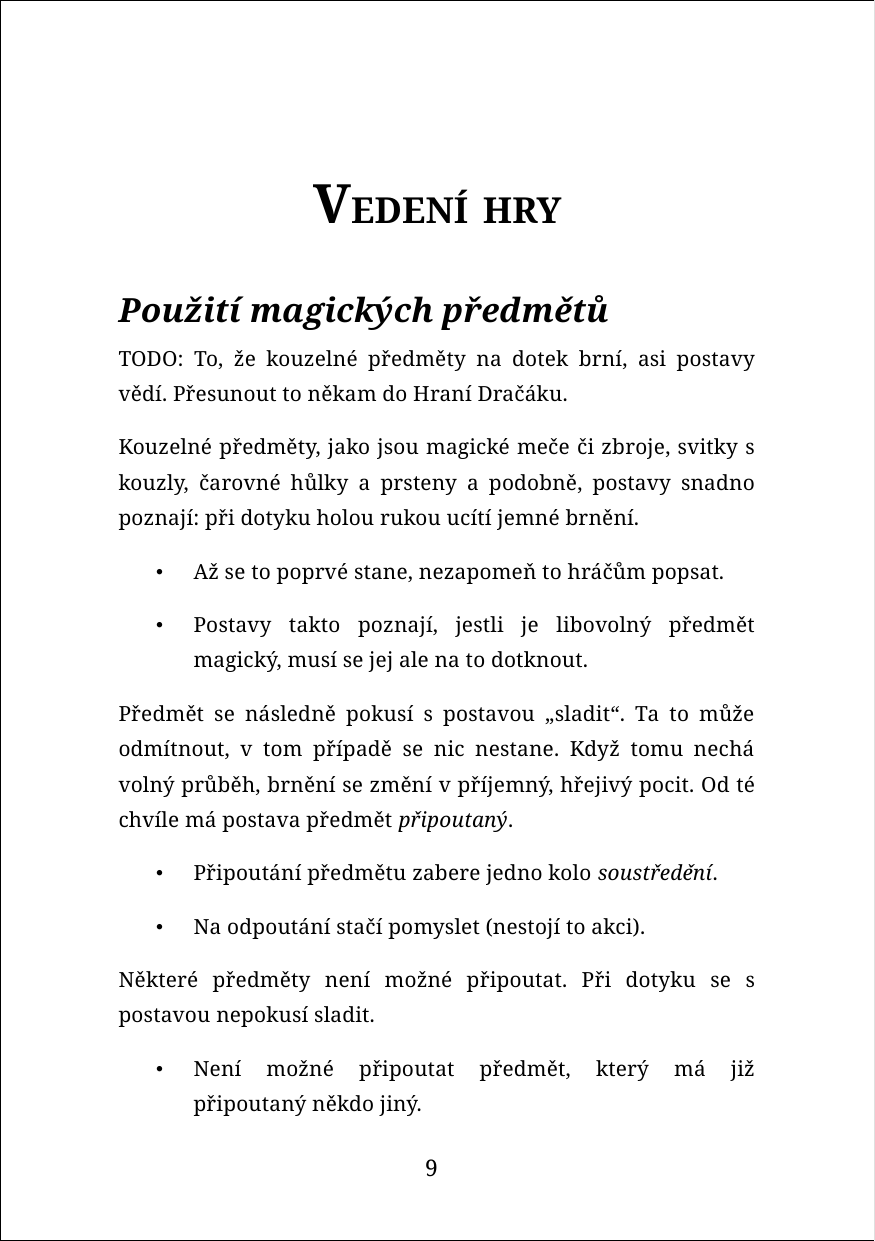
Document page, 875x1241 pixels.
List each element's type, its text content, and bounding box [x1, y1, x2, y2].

text Některé předměty není možné připoutat. Při dotyku se s postavou nepokusí sladit. [118, 965, 756, 1029]
list Postavy takto poznají, jestli je libovolný předmět magický, musí se jej ale na to dotknout. [156, 610, 756, 674]
list Na odpoutání stačí pomyslet (nestojí to akci). [156, 912, 756, 940]
subtitle Vedení hry [118, 166, 756, 239]
text Kouzelné předměty, jako jsou magické meče či zbroje, svitky s kouzly, čarovné hůlky a prsteny a podobně, postavy snadno poznají: při dotyku holou rukou ucítí jemné brnění. [118, 432, 756, 532]
list Není možné připoutat předmět, který má již připoutaný někdo jiný. [156, 1054, 756, 1118]
text TODO: To, že kouzelné předměty na dotek brní, asi postavy vědí. Přesunout to někam do Hraní Dračáku. [118, 344, 756, 408]
list Až se to poprvé stane, nezapomeň to hráčům popsat. [156, 557, 756, 585]
subtitle Použití magických předmětů [118, 287, 756, 332]
list Připoutání předmětu zabere jedno kolo soustředění. [156, 858, 756, 887]
text Předmět se následně pokusí s postavou „sladit“. Ta to může odmítnout, v tom případě se nic nestane. Když tomu nechá volný průběh, brnění se změní v příjemný, hřejivý pocit. Od té chvíle má postava předmět připoutaný. [118, 699, 756, 834]
